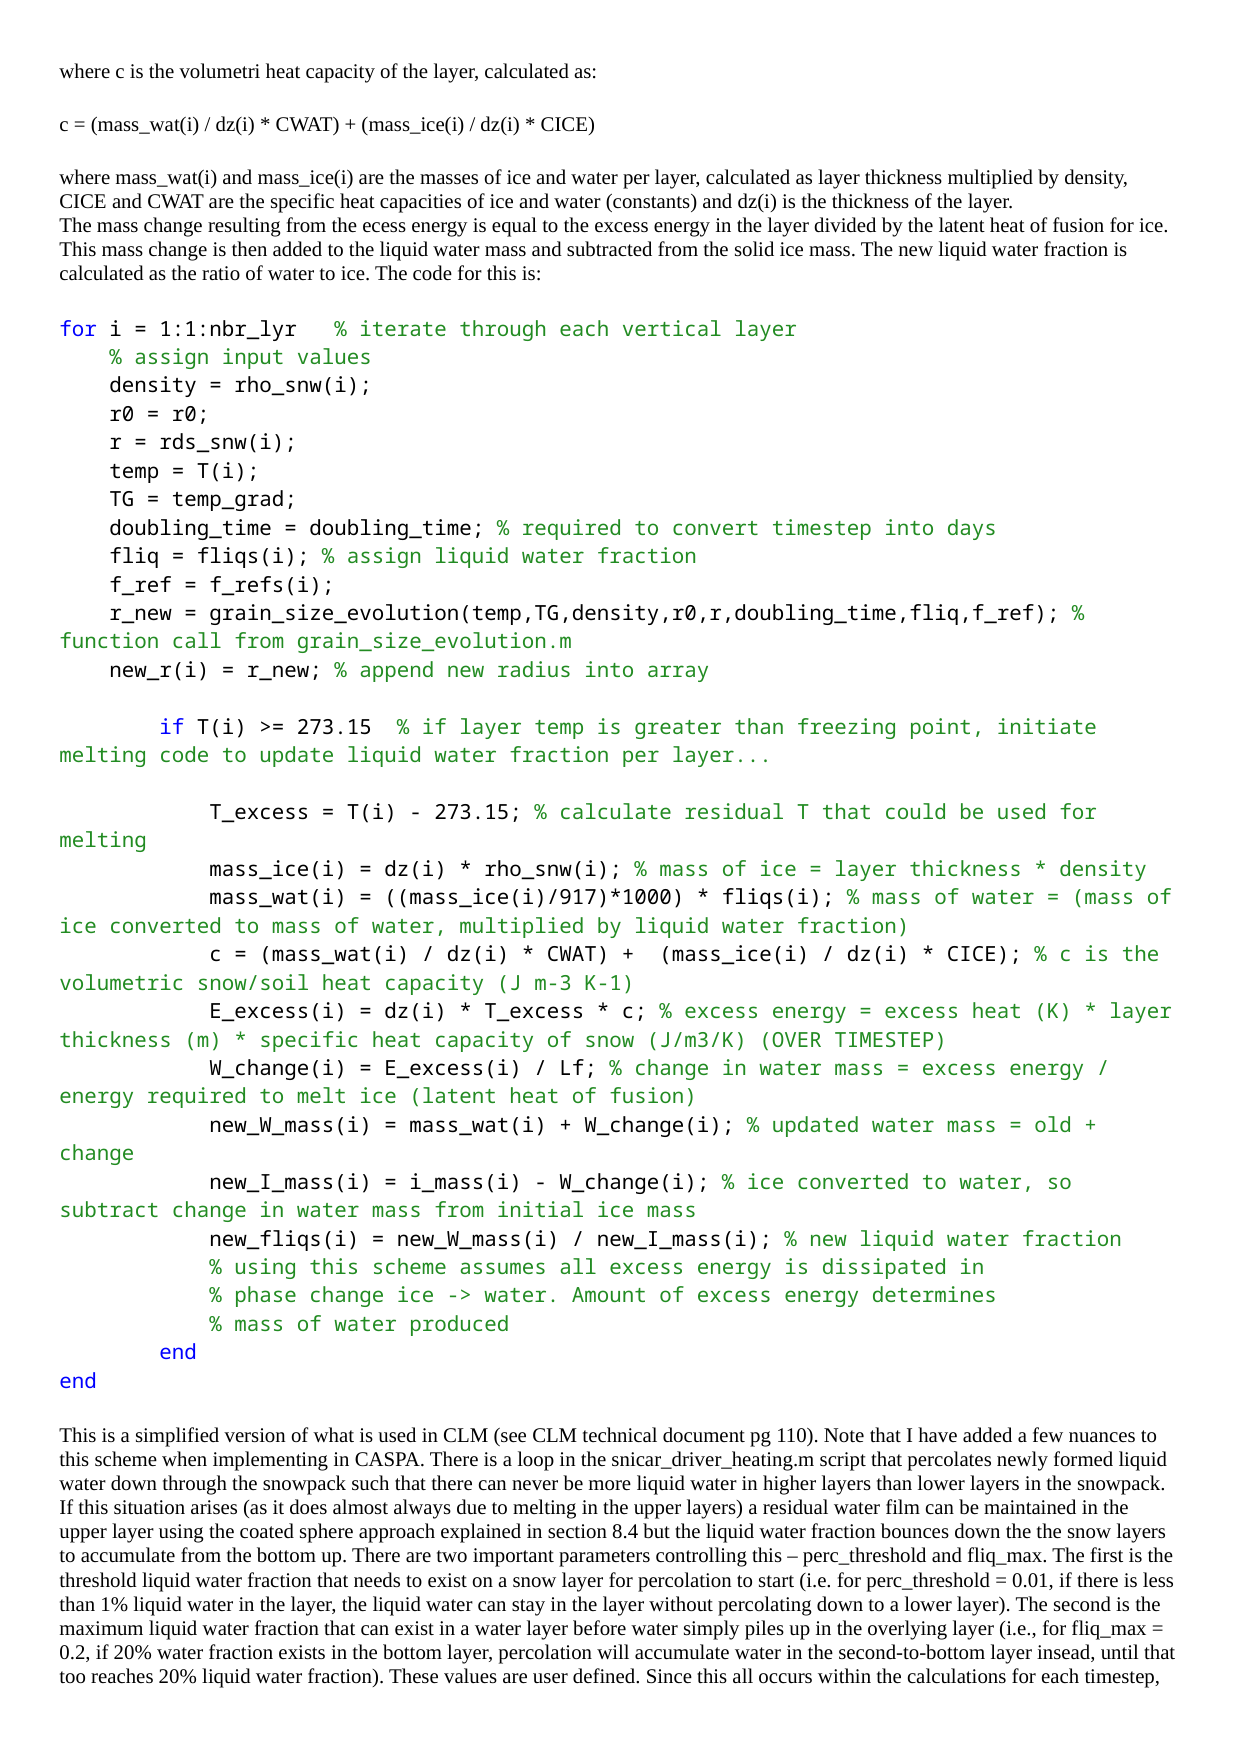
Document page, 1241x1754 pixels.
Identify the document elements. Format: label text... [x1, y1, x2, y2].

text mass_ice(i) = dz(i) * rho_snw(i); % mass of ice = layer thickness * density [59, 854, 1181, 882]
text new_I_mass(i) = i_mass(i) - W_change(i); % ice converted to water, so subtract change in water mass from initial ice mass [59, 1167, 1181, 1224]
text new_W_mass(i) = mass_wat(i) + W_change(i); % updated water mass = old + change [59, 1110, 1181, 1167]
text W_change(i) = E_excess(i) / Lf; % change in water mass = excess energy / energy required to melt ice (latent heat of fusion) [59, 1053, 1181, 1110]
text The mass change resulting from the ecess energy is equal to the excess energy in the layer divided by the latent heat of fusion for ice. This mass change is then added to the liquid water mass and subtracted from the solid ice mass. The new liquid water fraction is calculated as the ratio of water to ice. The code for this is: [59, 213, 1181, 285]
text % assign input values [59, 342, 1181, 371]
text density = rho_snw(i); [59, 371, 1181, 399]
text fliq = fliqs(i); % assign liquid water fraction [59, 541, 1181, 570]
text doubling_time = doubling_time; % required to convert timestep into days [59, 513, 1181, 541]
text This is a simplified version of what is used in CLM (see CLM technical document pg 110). Note that I have added a few nuances to this scheme when implementing in CASPA. There is a loop in the snicar_driver_heating.m script that percolates newly formed liquid water down through the snowpack such that there can never be more liquid water in higher layers than lower layers in the snowpack. If this situation arises (as it does almost always due to melting in the upper layers) a residual water film can be maintained in the upper layer using the coated sphere approach explained in section 8.4 but the liquid water fraction bounces down the the snow layers to accumulate from the bottom up. There are two important parameters controlling this – perc_threshold and fliq_max. The first is the threshold liquid water fraction that needs to exist on a snow layer for percolation to start (i.e. for perc_threshold = 0.01, if there is less than 1% liquid water in the layer, the liquid water can stay in the layer without percolating down to a lower layer). The second is the maximum liquid water fraction that can exist in a water layer before water simply piles up in the overlying layer (i.e., for fliq_max = 0.2, if 20% water fraction exists in the bottom layer, percolation will accumulate water in the second-to-bottom layer insead, until that too reaches 20% liquid water fraction). These values are user defined. Since this all occurs within the calculations for each timestep, [59, 1423, 1181, 1688]
text % mass of water produced [59, 1309, 1181, 1337]
text c = (mass_wat(i) / dz(i) * CWAT) + (mass_ice(i) / dz(i) * CICE); % c is the volumetric snow/soil heat capacity (J m-3 K-1) [59, 939, 1181, 996]
text if T(i) >= 273.15 % if layer temp is greater than freezing point, initiate melting code to update liquid water fraction per layer... [59, 712, 1181, 769]
text where mass_wat(i) and mass_ice(i) are the masses of ice and water per layer, calculated as layer thickness multiplied by density, CICE and CWAT are the specific heat capacities of ice and water (constants) and dz(i) is the thickness of the layer. [59, 165, 1181, 213]
text r = rds_snw(i); [59, 427, 1181, 456]
text end [59, 1366, 1181, 1394]
text f_ref = f_refs(i); [59, 570, 1181, 598]
text temp = T(i); [59, 456, 1181, 484]
text for i = 1:1:nbr_lyr % iterate through each vertical layer [59, 314, 1181, 342]
text T_excess = T(i) - 273.15; % calculate residual T that could be used for melting [59, 797, 1181, 854]
text % using this scheme assumes all excess energy is dissipated in [59, 1252, 1181, 1281]
text E_excess(i) = dz(i) * T_excess * c; % excess energy = excess heat (K) * layer thickness (m) * specific heat capacity of snow (J/m3/K) (OVER TIMESTEP) [59, 996, 1181, 1053]
text % phase change ice -> water. Amount of excess energy determines [59, 1281, 1181, 1309]
text where c is the volumetri heat capacity of the layer, calculated as: [59, 59, 1181, 83]
text end [59, 1337, 1181, 1366]
text new_fliqs(i) = new_W_mass(i) / new_I_mass(i); % new liquid water fraction [59, 1224, 1181, 1252]
text r_new = grain_size_evolution(temp,TG,density,r0,r,doubling_time,fliq,f_ref); % function call from grain_size_evolution.m [59, 598, 1181, 655]
text TG = temp_grad; [59, 484, 1181, 513]
text mass_wat(i) = ((mass_ice(i)/917)*1000) * fliqs(i); % mass of water = (mass of ice converted to mass of water, multiplied by liquid water fraction) [59, 882, 1181, 939]
text c = (mass_wat(i) / dz(i) * CWAT) + (mass_ice(i) / dz(i) * CICE) [59, 112, 1181, 136]
text r0 = r0; [59, 399, 1181, 427]
text new_r(i) = r_new; % append new radius into array [59, 655, 1181, 683]
